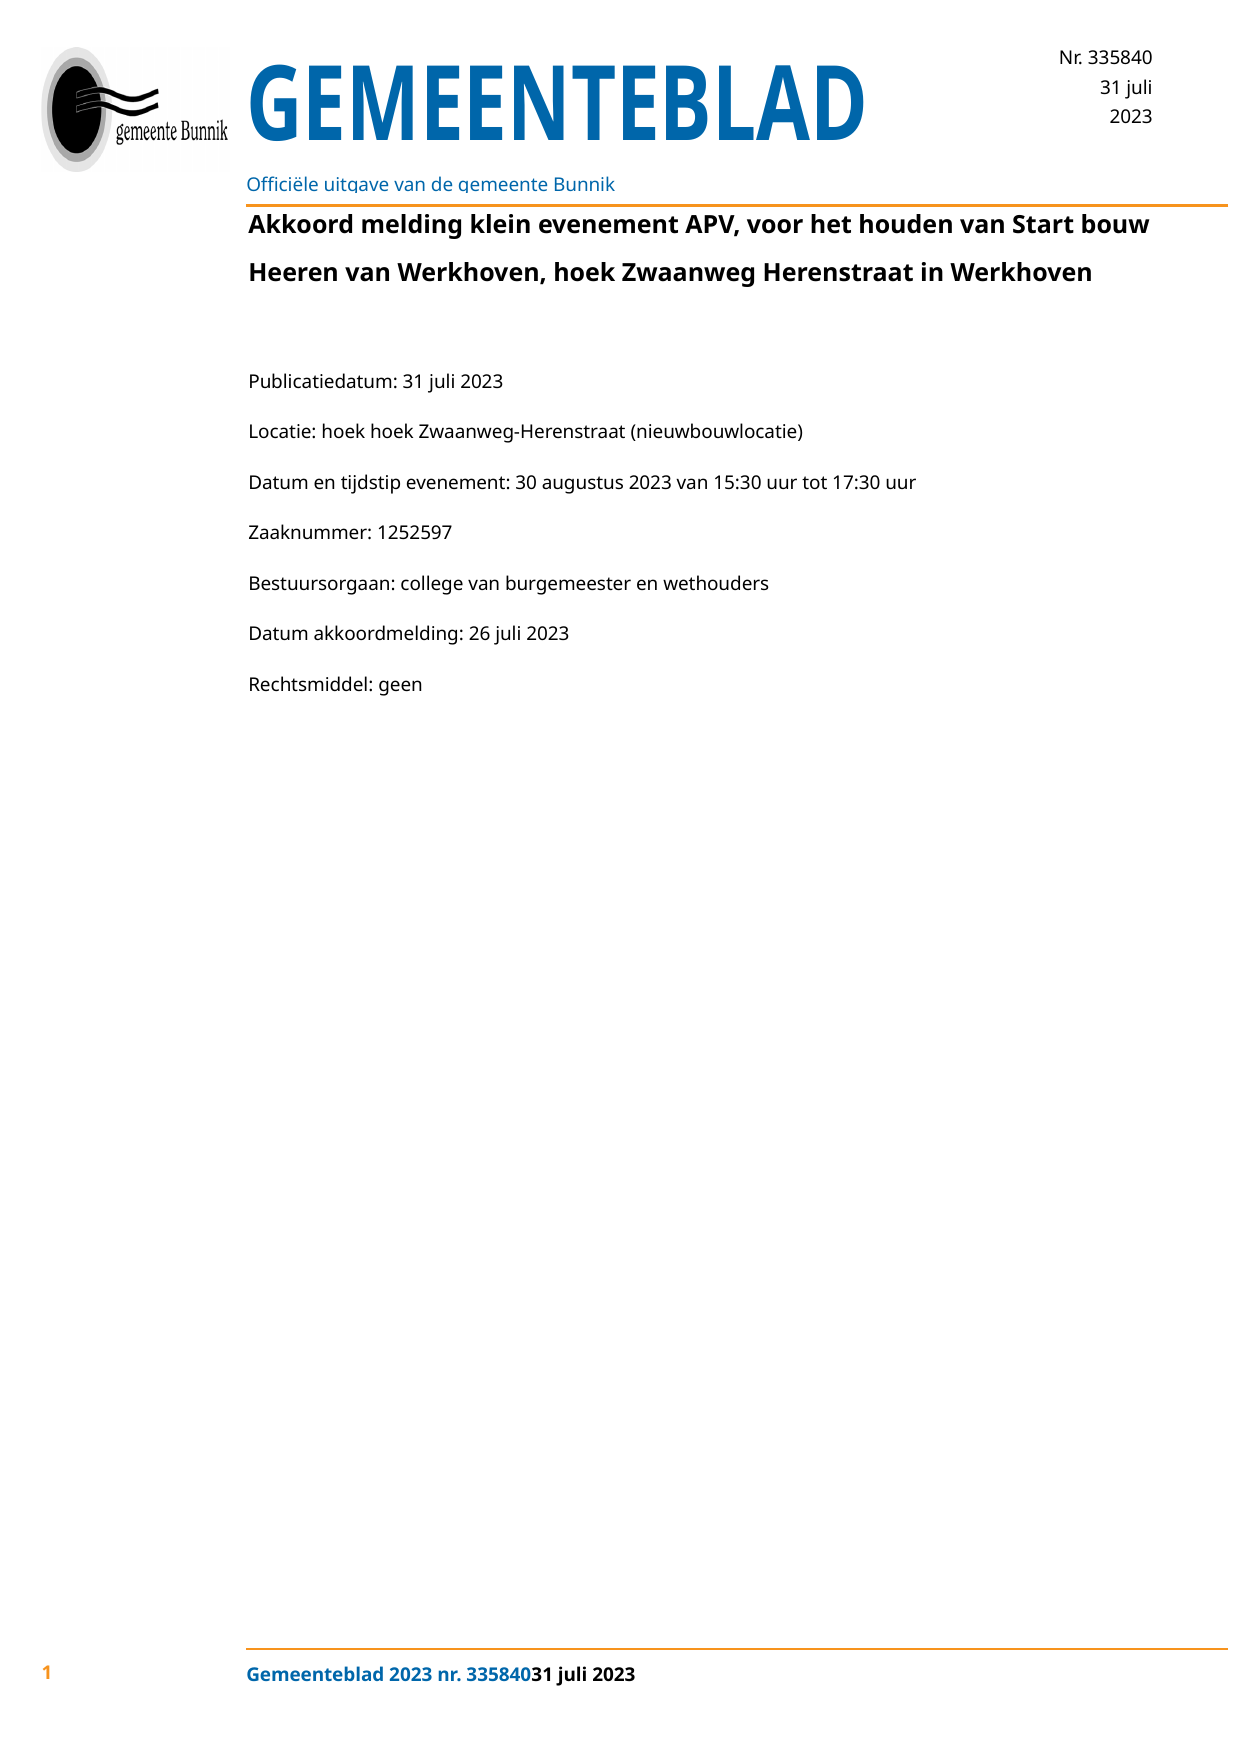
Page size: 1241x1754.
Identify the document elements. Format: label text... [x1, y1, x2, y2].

text Zaaknummer: 1252597 [248, 519, 1152, 545]
picture [41, 47, 231, 172]
text Akkoord melding klein evenement APV, voor het houden van Start bouw Heeren van Werkhoven, hoek Zwaanweg Herenstraat in Werkhoven [248, 207, 1152, 288]
text Rechtsmiddel: geen [248, 671, 1152, 697]
text Datum en tijdstip evenement: 30 augustus 2023 van 15:30 uur tot 17:30 uur [248, 469, 1152, 495]
text Publicatiedatum: 31 juli 2023 [248, 368, 1152, 394]
text Datum akkoordmelding: 26 juli 2023 [248, 620, 1152, 646]
text Locatie: hoek hoek Zwaanweg-Herenstraat (nieuwbouwlocatie) [248, 419, 1152, 444]
text Bestuursorgaan: college van burgemeester en wethouders [248, 570, 1152, 596]
